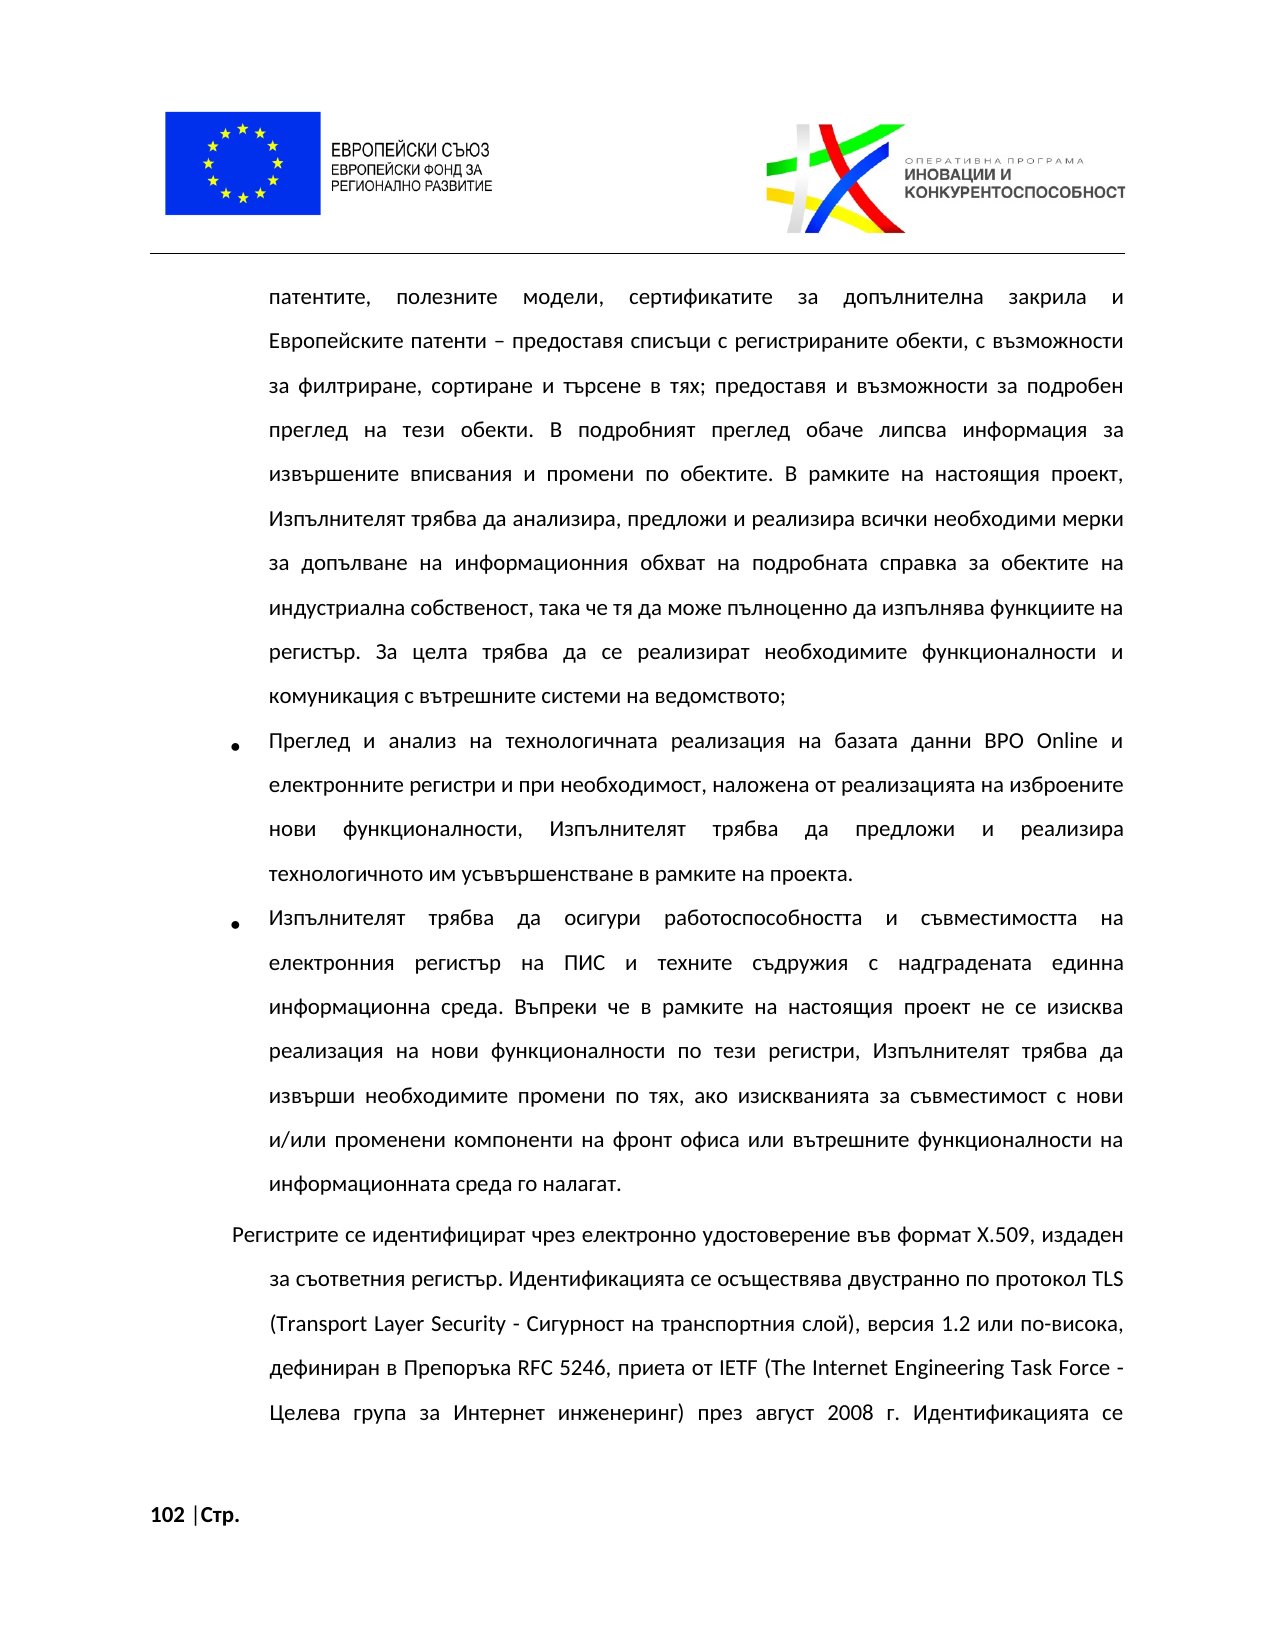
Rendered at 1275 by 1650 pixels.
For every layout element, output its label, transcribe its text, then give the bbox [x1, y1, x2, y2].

list патентите, полезните модели, сертификатите за допълнителна закрила и Европейските патенти – предоставя списъци с регистрираните обекти, с възможности за филтриране, сортиране и търсене в тях; предоставя и възможности за подробен преглед на тези обекти. В подробният преглед обаче липсва информация за извършените вписвания и промени по обектите. В рамките на настоящия проект, Изпълнителят трябва да анализира, предложи и реализира всички необходими мерки за допълване на информационния обхват на подробната справка за обектите на индустриална собственост, така че тя да може пълноценно да изпълнява функциите на регистър. За целта трябва да се реализират необходимите функционалности и комуникация с вътрешните системи на ведомството; [231, 282, 1125, 717]
list Изпълнителят трябва да осигури работоспособността и съвместимостта на електронния регистър на ПИС и техните съдружия с надградената единна информационна среда. Въпреки че в рамките на настоящия проект не се изисква реализация на нови функционалности по тези регистри, Изпълнителят трябва да извърши необходимите промени по тях, ако изискванията за съвместимост с нови и/или променени компоненти на фронт офиса или вътрешните функционалности на информационната среда го налагат. [231, 903, 1125, 1205]
text Регистрите се идентифицират чрез електронно удостоверение във формат X.509, издаден за съответния регистър. Идентификацията се осъществява двустранно по протокол TLS (Transport Layer Security - Сигурност на транспортния слой), версия 1.2 или по-висока, дефиниран в Препоръка RFC 5246, приета от IETF (The Internet Engineering Task Force - Целева група за Интернет инженеринг) през август 2008 г. Идентификацията се [232, 1220, 1125, 1433]
list Преглед и анализ на технологичната реализация на базата данни BPO Online и електронните регистри и при необходимост, наложена от реализацията на изброените нови функционалности, Изпълнителят трябва да предложи и реализира технологичното им усъвършенстване в рамките на проекта. [231, 726, 1125, 894]
